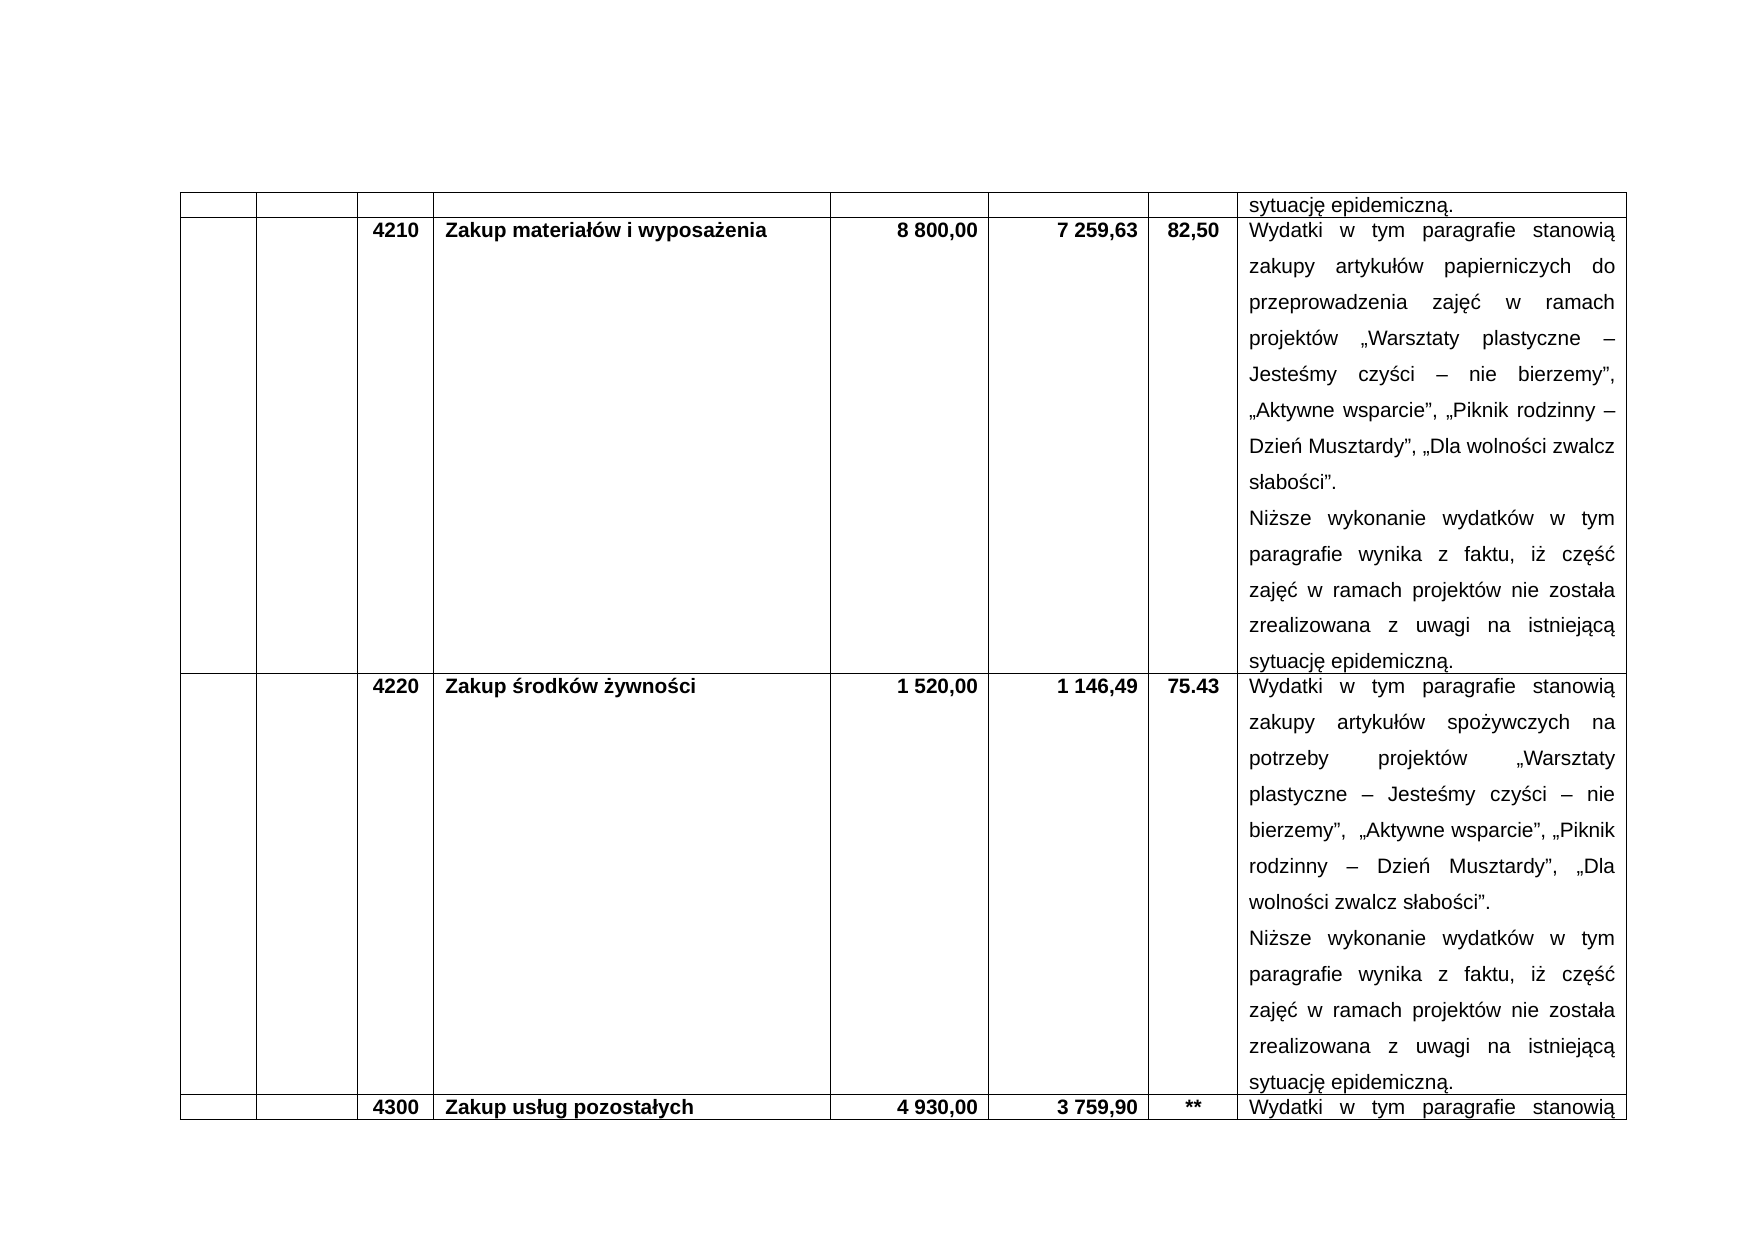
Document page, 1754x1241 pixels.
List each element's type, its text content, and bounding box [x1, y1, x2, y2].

table_cell Zakup materiałów i wyposażenia [434, 218, 830, 673]
table_cell [257, 193, 357, 217]
table_cell [181, 218, 256, 673]
table_cell [181, 193, 256, 217]
table_cell [257, 1095, 357, 1118]
table_cell [257, 674, 357, 1093]
table_cell 89,24 [1149, 193, 1237, 217]
table_cell [181, 1095, 256, 1118]
table_cell 3 759,90 [989, 1095, 1148, 1118]
table_cell [434, 193, 830, 217]
table_cell 76,27 [1149, 1095, 1237, 1118]
table_cell Zakup środków żywności [434, 674, 830, 1093]
table_cell 8 800,00 [831, 218, 988, 673]
table_cell 4210 [358, 218, 433, 673]
table_cell 4220 [358, 674, 433, 1093]
table_cell [989, 193, 1148, 217]
table_cell 1 520,00 [831, 674, 988, 1093]
table_cell 4 930,00 [831, 1095, 988, 1118]
table_cell 7 259,63 [989, 218, 1148, 673]
table_cell 1 146,49 [989, 674, 1148, 1093]
table_cell 82,50 [1149, 218, 1237, 673]
table_cell [257, 218, 357, 673]
table_cell 75,43 [1149, 674, 1237, 1093]
table_cell [358, 193, 433, 217]
table_cell Zakup usług pozostałych [434, 1095, 830, 1118]
table_cell Wydatki w tym paragrafie stanowią [1238, 1095, 1626, 1118]
table_cell Wydatki w tym paragrafie stanowią zakupy artykułów papierniczych do przeprowadzenia zajęć w ramach projektów „Warsztaty plastyczne – Jesteśmy czyści – nie bierzemy”, „Aktywne wsparcie”, „Piknik rodzinny – Dzień Musztardy”, „Dla wolności zwalcz słabości”. Niższe wykonanie wydatków w tym paragrafie wynika z faktu, iż część zajęć w ramach projektów nie została zrealizowana z uwagi na istniejącą sytuację epidemiczną. [1238, 218, 1626, 673]
table_cell sytuację epidemiczną. [1238, 193, 1626, 217]
table_cell 4300 [358, 1095, 433, 1118]
table_cell [831, 193, 988, 217]
table_cell [181, 674, 256, 1093]
table_cell Wydatki w tym paragrafie stanowią zakupy artykułów spożywczych na potrzeby projektów „Warsztaty plastyczne – Jesteśmy czyści – nie bierzemy”, „Aktywne wsparcie”, „Piknik rodzinny – Dzień Musztardy”, „Dla wolności zwalcz słabości”. Niższe wykonanie wydatków w tym paragrafie wynika z faktu, iż część zajęć w ramach projektów nie została zrealizowana z uwagi na istniejącą sytuację epidemiczną. [1238, 674, 1626, 1093]
